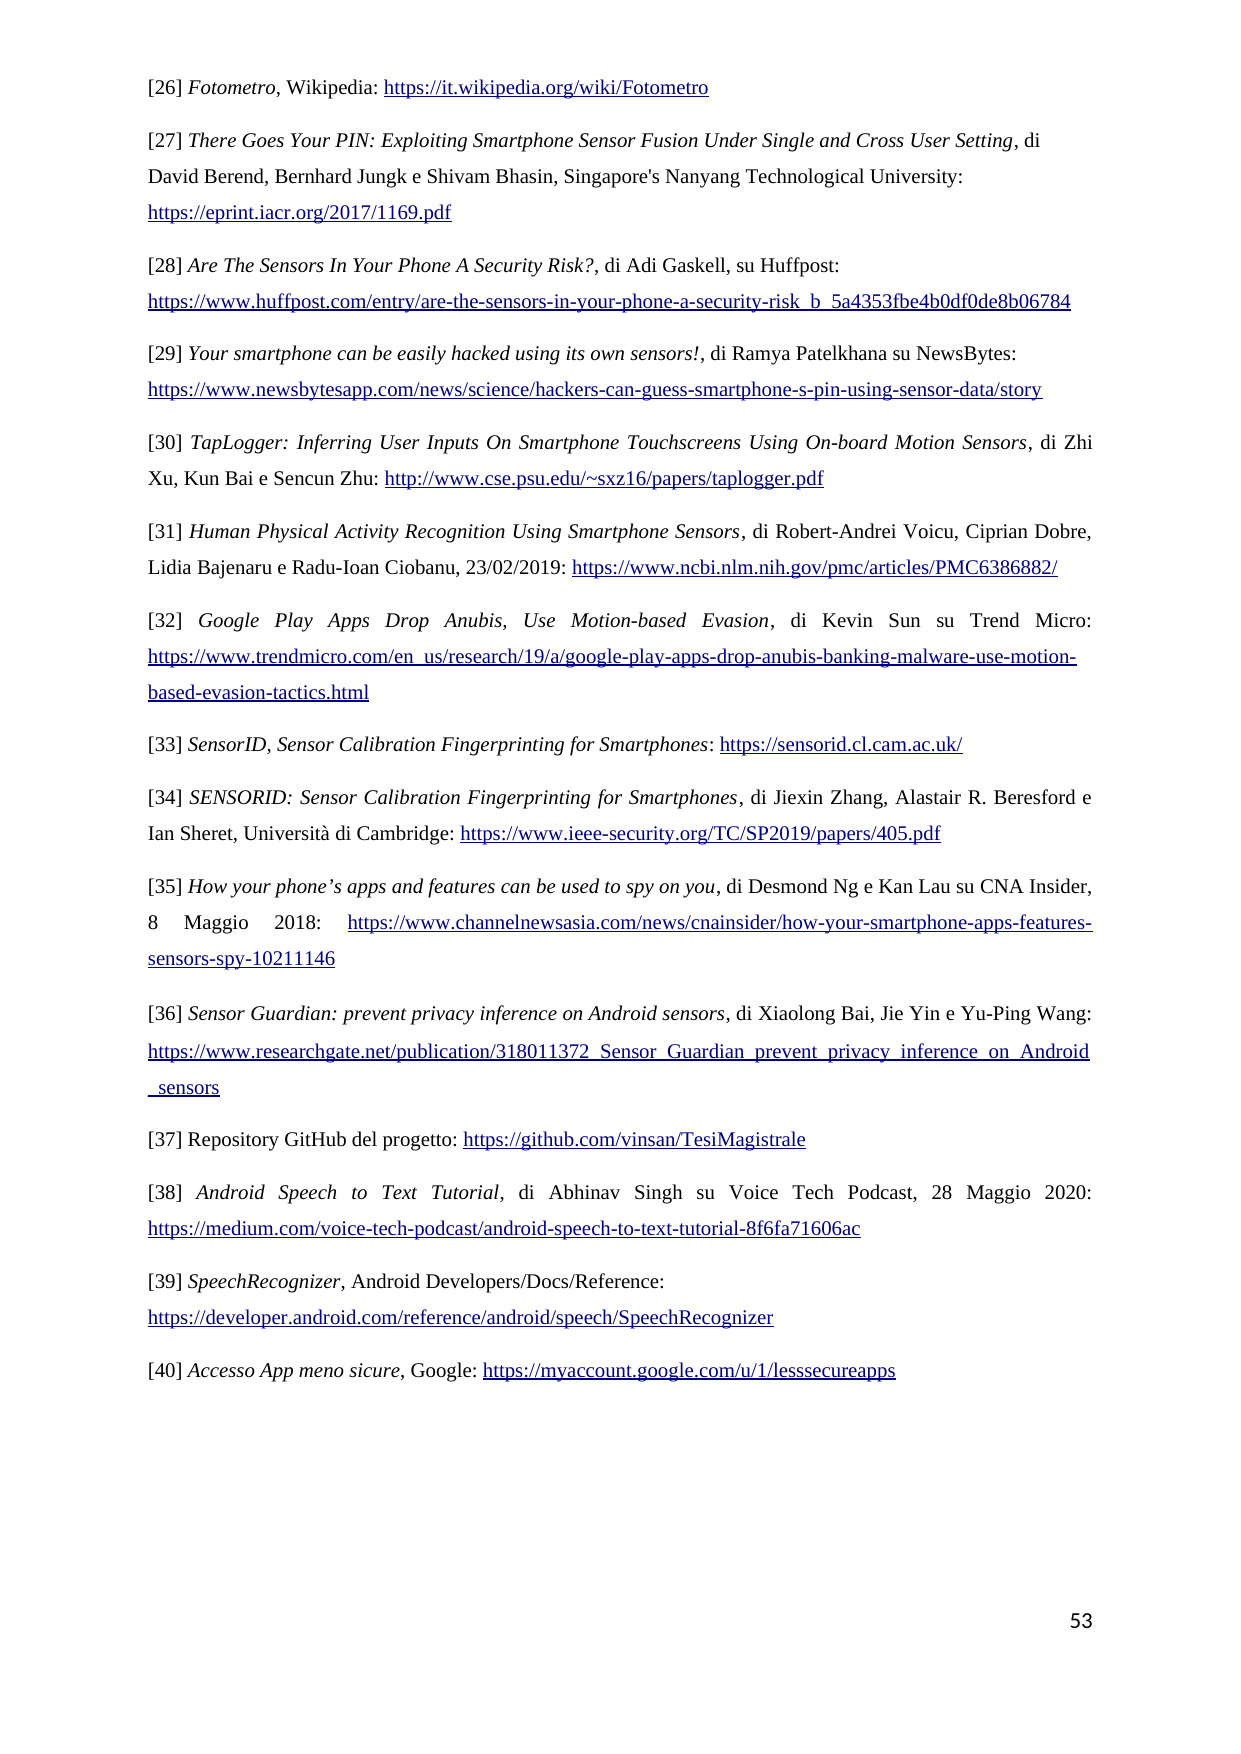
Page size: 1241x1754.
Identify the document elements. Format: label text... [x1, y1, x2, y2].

text [26] Fotometro, Wikipedia: https://it.wikipedia.org/wiki/Fotometro [148, 75, 1092, 99]
text [33] SensorID, Sensor Calibration Fingerprinting for Smartphones: https://sensorid.cl.cam.ac.uk/ [148, 732, 1092, 756]
text [35] How your phone’s apps and features can be used to spy on you, di Desmond Ng e Kan Lau su CNA Insider, 8 Maggio 2018: https://www.channelnewsasia.com/news/cnainsider/how-your-smartphone-apps-features-sensors-spy-10211146 [148, 874, 1092, 970]
text [30] TapLogger: Inferring User Inputs On Smartphone Touchscreens Using On-board Motion Sensors, di Zhi Xu, Kun Bai e Sencun Zhu: http://www.cse.psu.edu/~sxz16/papers/taplogger.pdf [148, 430, 1092, 490]
text [31] Human Physical Activity Recognition Using Smartphone Sensors, di Robert-Andrei Voicu, Ciprian Dobre, Lidia Bajenaru e Radu-Ioan Ciobanu, 23/02/2019: https://www.ncbi.nlm.nih.gov/pmc/articles/PMC6386882/ [148, 519, 1092, 579]
text [34] SENSORID: Sensor Calibration Fingerprinting for Smartphones, di Jiexin Zhang, Alastair R. Beresford e Ian Sheret, Università di Cambridge: https://www.ieee-security.org/TC/SP2019/papers/405.pdf [148, 785, 1092, 845]
text [28] Are The Sensors In Your Phone A Security Risk?, di Adi Gaskell, su Huffpost: https://www.huffpost.com/entry/are-the-sensors-in-your-phone-a-security-risk_b_5a4353fbe4b0df0de8b06784 [148, 252, 1092, 313]
text [27] There Goes Your PIN: Exploiting Smartphone Sensor Fusion Under Single and Cross User Setting, di David Berend, Bernhard Jungk e Shivam Bhasin, Singapore's Nanyang Technological University: https://eprint.iacr.org/2017/1169.pdf [148, 128, 1092, 224]
text [40] Accesso App meno sicure, Google: https://myaccount.google.com/u/1/lesssecureapps [148, 1357, 1092, 1382]
text [38] Android Speech to Text Tutorial, di Abhinav Singh su Voice Tech Podcast, 28 Maggio 2020: https://medium.com/voice-tech-podcast/android-speech-to-text-tutorial-8f6fa71606ac [148, 1180, 1092, 1240]
text [37] Repository GitHub del progetto: https://github.com/vinsan/TesiMagistrale [148, 1127, 1092, 1151]
text [32] Google Play Apps Drop Anubis, Use Motion-based Evasion, di Kevin Sun su Trend Micro: https://www.trendmicro.com/en_us/research/19/a/google-play-apps-drop-anubis-banking-malware-use-motion-based-evasion-tactics.html [148, 607, 1092, 704]
text [39] SpeechRecognizer, Android Developers/Docs/Reference: https://developer.android.com/reference/android/speech/SpeechRecognizer [148, 1269, 1092, 1329]
text [36] Sensor Guardian: prevent privacy inference on Android sensors, di Xiaolong Bai, Jie Yin e Yu-Ping Wang: https://www.researchgate.net/publication/318011372_Sensor_Guardian_prevent_privacy_inference_on_Android_sensors [148, 998, 1092, 1099]
text [29] Your smartphone can be easily hacked using its own sensors!, di Ramya Patelkhana su NewsBytes: https://www.newsbytesapp.com/news/science/hackers-can-guess-smartphone-s-pin-using-sensor-data/story [148, 341, 1092, 401]
